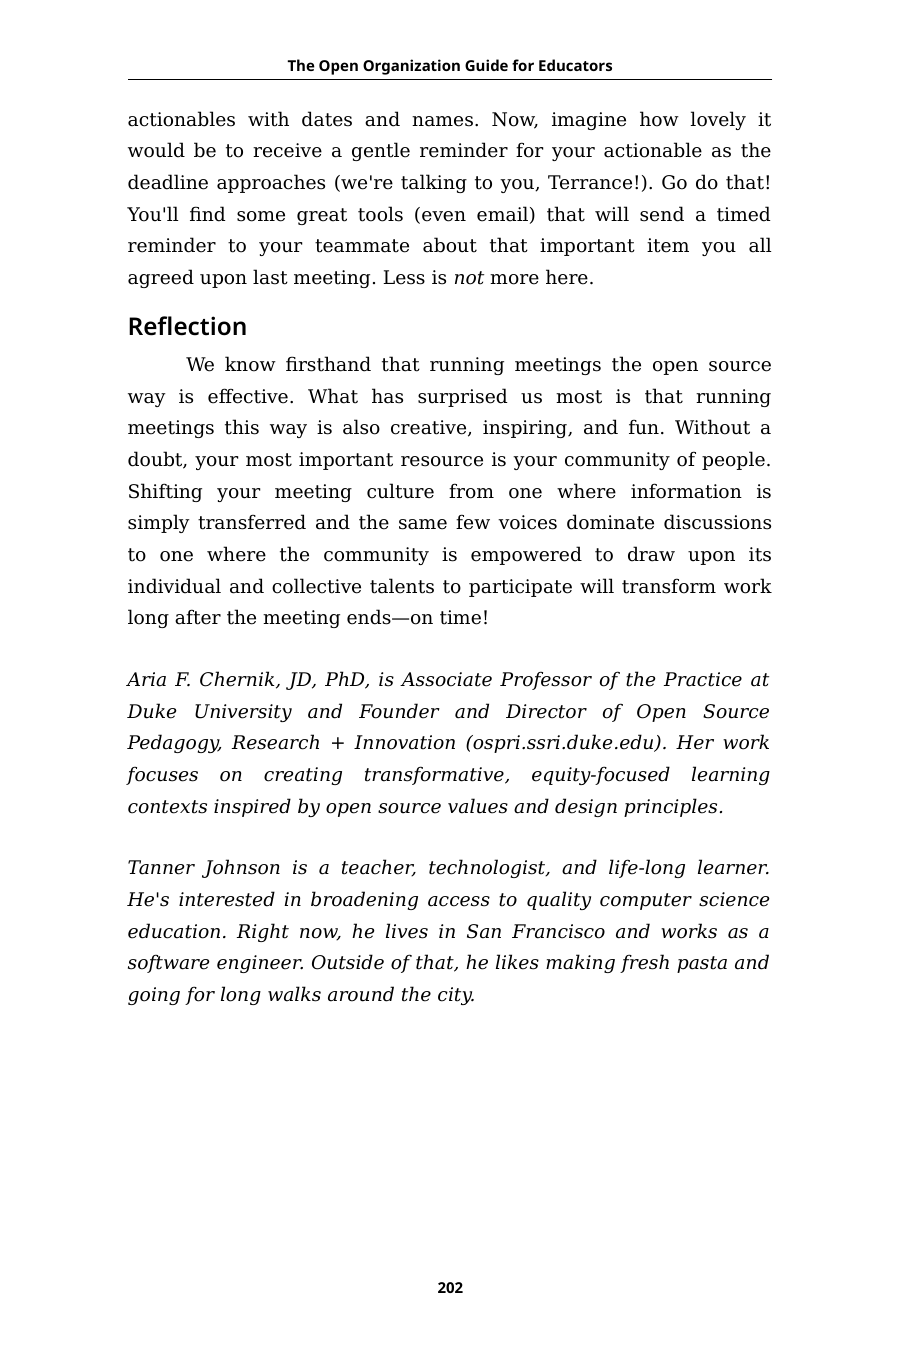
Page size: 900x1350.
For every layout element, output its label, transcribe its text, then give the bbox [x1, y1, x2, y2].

text Aria F. Chernik, JD, PhD, is Associate Professor of the Practice at Duke University and Founder and Director of Open Source Pedagogy, Research + Innovation (ospri.ssri.duke.edu). Her work focuses on creating transformative, equity-focused learning contexts inspired by open source values and design principles. [127, 669, 772, 818]
subtitle Reflection [127, 313, 772, 342]
text actionables with dates and names. Now, imagine how lovely it would be to receive a gentle reminder for your actionable as the deadline approaches (we're talking to you, Terrance!). Go do that! You'll find some great tools (even email) that will send a timed reminder to your teammate about that important item you all agreed upon last meeting. Less is not more here. [127, 109, 772, 289]
text We know firsthand that running meetings the open source way is effective. What has surprised us most is that running meetings this way is also creative, inspiring, and fun. Without a doubt, your most important resource is your community of people. Shifting your meeting culture from one where information is simply transferred and the same few voices dominate discussions to one where the community is empowered to draw upon its individual and collective talents to participate will transform work long after the meeting ends—on time! [127, 354, 772, 629]
text Tanner Johnson is a teacher, technologist, and life-long learner. He's interested in broadening access to quality computer science education. Right now, he lives in San Francisco and works as a software engineer. Outside of that, he likes making fresh pasta and going for long walks around the city. [127, 857, 772, 1006]
